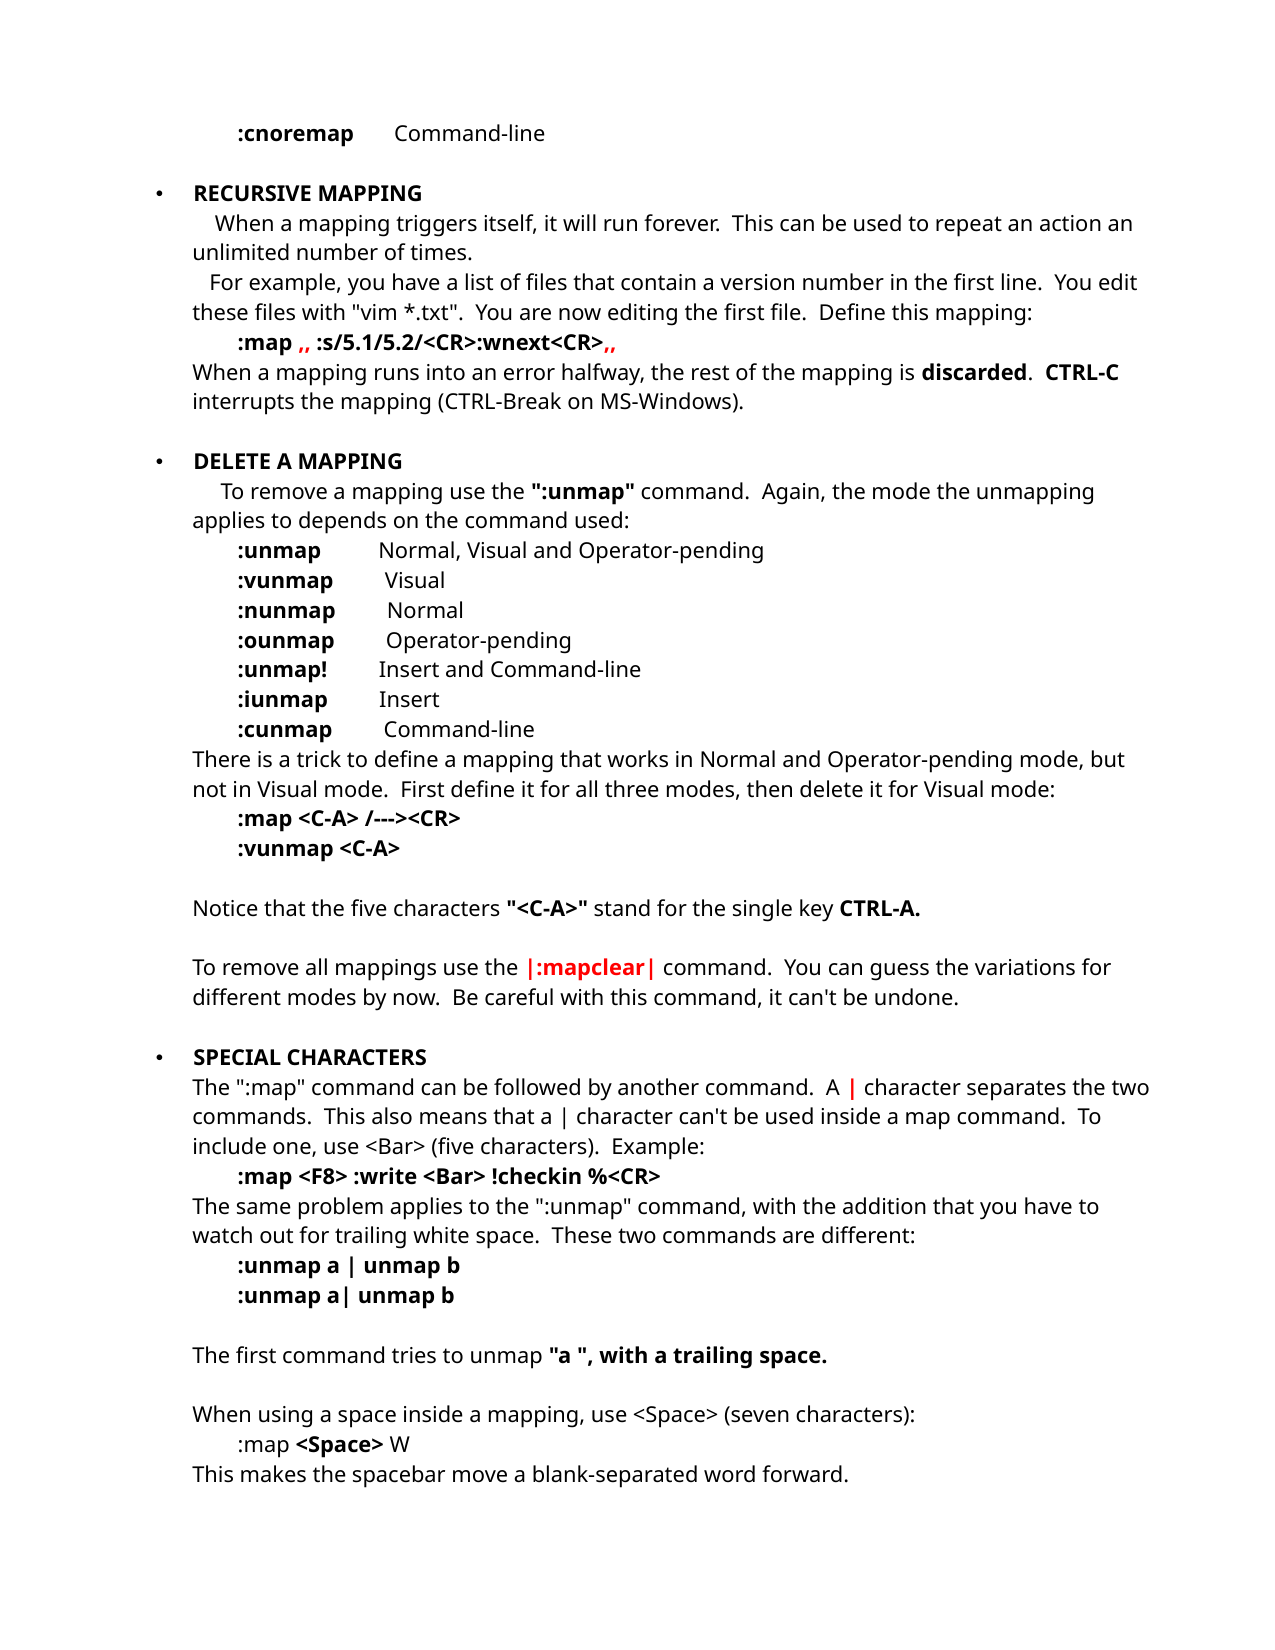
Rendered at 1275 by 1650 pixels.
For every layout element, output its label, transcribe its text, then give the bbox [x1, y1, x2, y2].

list :vunmap Visual [154, 565, 1157, 595]
list :ounmap Operator-pending [154, 624, 1157, 654]
list :map <C-A> /---><CR> [154, 803, 1157, 833]
list When a mapping triggers itself, it will run forever. This can be used to repeat an action an unlimited number of times. [154, 207, 1157, 267]
list Notice that the five characters "<C-A>" stand for the single key CTRL-A. [154, 893, 1157, 922]
list :unmap! Insert and Command-line [154, 654, 1157, 684]
list [154, 1488, 1157, 1513]
list :unmap Normal, Visual and Operator-pending [154, 535, 1157, 565]
list :map ,, :s/5.1/5.2/<CR>:wnext<CR>,, [154, 327, 1157, 356]
list :unmap a| unmap b [154, 1280, 1157, 1310]
list :vunmap <C-A> [154, 833, 1157, 863]
list :cunmap Command-line [154, 714, 1157, 744]
list When using a space inside a mapping, use <Space> (seven characters): [154, 1399, 1157, 1429]
list To remove all mappings use the |:mapclear| command. You can guess the variations for different modes by now. Be careful with this command, it can't be undone. [154, 952, 1157, 1012]
list The ":map" command can be followed by another command. A | character separates the two commands. This also means that a | character can't be used inside a map command. To include one, use <Bar> (five characters). Example: [154, 1071, 1157, 1161]
list To remove a mapping use the ":unmap" command. Again, the mode the unmapping applies to depends on the command used: [154, 476, 1157, 535]
list RECURSIVE MAPPING [156, 178, 1157, 207]
list There is a trick to define a mapping that works in Normal and Operator-pending mode, but not in Visual mode. First define it for all three modes, then delete it for Visual mode: [154, 744, 1157, 803]
list The same problem applies to the ":unmap" command, with the addition that you have to watch out for trailing white space. These two commands are different: [154, 1191, 1157, 1250]
list SPECIAL CHARACTERS [156, 1042, 1157, 1071]
list DELETE A MAPPING [156, 446, 1157, 476]
list :unmap a | unmap b [154, 1250, 1157, 1280]
list :nunmap Normal [154, 595, 1157, 624]
list For example, you have a list of files that contain a version number in the first line. You edit these files with "vim *.txt". You are now editing the first file. Define this mapping: [154, 267, 1157, 327]
list :map <Space> W This makes the spacebar move a blank-separated word forward. [154, 1429, 1157, 1488]
list :cnoremap Command-line [154, 118, 1157, 148]
list :iunmap Insert [154, 684, 1157, 714]
list The first command tries to unmap "a ", with a trailing space. [154, 1339, 1157, 1369]
list When a mapping runs into an error halfway, the rest of the mapping is discarded. CTRL-C interrupts the mapping (CTRL-Break on MS-Windows). [154, 356, 1157, 416]
list :map <F8> :write <Bar> !checkin %<CR> [154, 1161, 1157, 1191]
